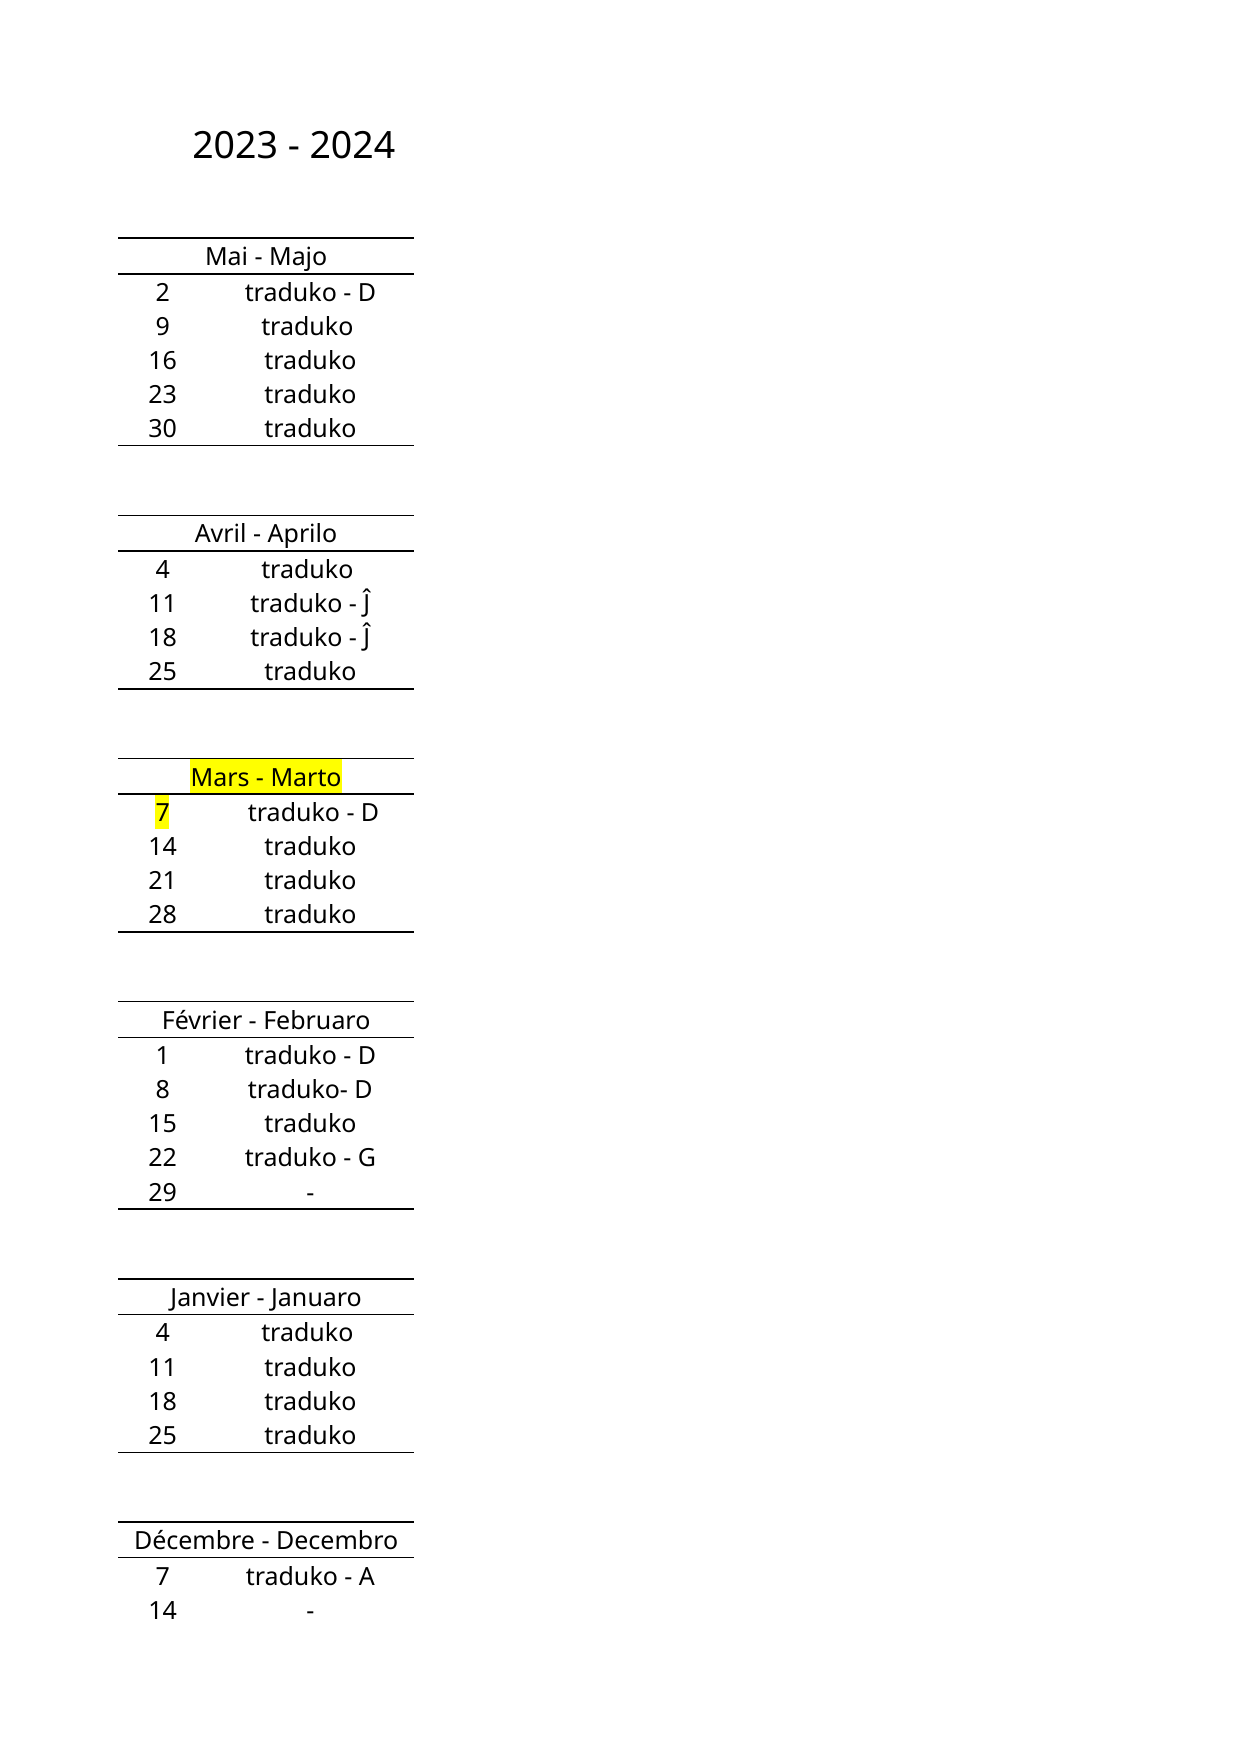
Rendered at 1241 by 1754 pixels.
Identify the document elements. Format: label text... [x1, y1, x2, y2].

table_cell 16 [118, 343, 207, 377]
table_cell traduko - D [207, 1038, 414, 1072]
table_cell 4 [118, 1315, 207, 1349]
table_cell 9 [118, 309, 207, 343]
table_cell traduko [207, 1315, 414, 1349]
table_cell 25 [118, 654, 207, 688]
table_cell 7 [118, 1558, 207, 1592]
table_cell 11 [118, 1349, 207, 1383]
table_cell 11 [118, 586, 207, 620]
table_cell traduko - G [207, 1140, 414, 1174]
table_cell 15 [118, 1106, 207, 1140]
table_cell traduko [207, 1383, 414, 1417]
table_cell 4 [118, 552, 207, 586]
table_cell 28 [118, 897, 207, 931]
table_cell traduko [207, 1349, 414, 1383]
table_cell 1 [118, 1038, 207, 1072]
table_cell traduko - Ĵ [207, 620, 414, 654]
table_cell traduko - A [207, 1558, 414, 1592]
table_cell traduko - Ĵ [207, 586, 414, 620]
table_cell traduko [207, 343, 414, 377]
table_cell traduko [207, 897, 414, 931]
table_header Janvier - Januaro [118, 1280, 414, 1313]
table_cell traduko [207, 829, 414, 863]
table_cell traduko - D [207, 795, 414, 829]
table_cell traduko [207, 552, 414, 586]
table_cell 21 [118, 863, 207, 897]
table_header Avril - Aprilo [118, 516, 414, 550]
table_cell traduko [207, 1106, 414, 1140]
table_cell traduko [207, 377, 414, 411]
table_cell traduko [207, 411, 414, 445]
table_cell 8 [118, 1072, 207, 1106]
table_cell 2 [118, 275, 207, 308]
table_cell 18 [118, 620, 207, 654]
table_cell 22 [118, 1140, 207, 1174]
table_header Mai - Majo [118, 239, 414, 273]
table_cell traduko [207, 863, 414, 897]
table_cell traduko - D [207, 275, 414, 308]
table_header Décembre - Decembro [118, 1523, 414, 1557]
table_cell - [207, 1592, 414, 1626]
table_cell - [207, 1174, 414, 1208]
table_cell 14 [118, 829, 207, 863]
table_cell traduko- D [207, 1072, 414, 1106]
table_cell traduko [207, 1417, 414, 1451]
table_cell 18 [118, 1383, 207, 1417]
table_cell 25 [118, 1417, 207, 1451]
table_cell 14 [118, 1592, 207, 1626]
table_cell 30 [118, 411, 207, 445]
table_header Février - Februaro [118, 1002, 414, 1036]
table_cell traduko [207, 654, 414, 688]
table_cell 29 [118, 1174, 207, 1208]
table_header Mars - Marto [118, 759, 414, 793]
table_cell 23 [118, 377, 207, 411]
table_cell traduko [207, 309, 414, 343]
text 2023 - 2024 [118, 118, 1122, 169]
table_cell 7 [118, 795, 207, 829]
